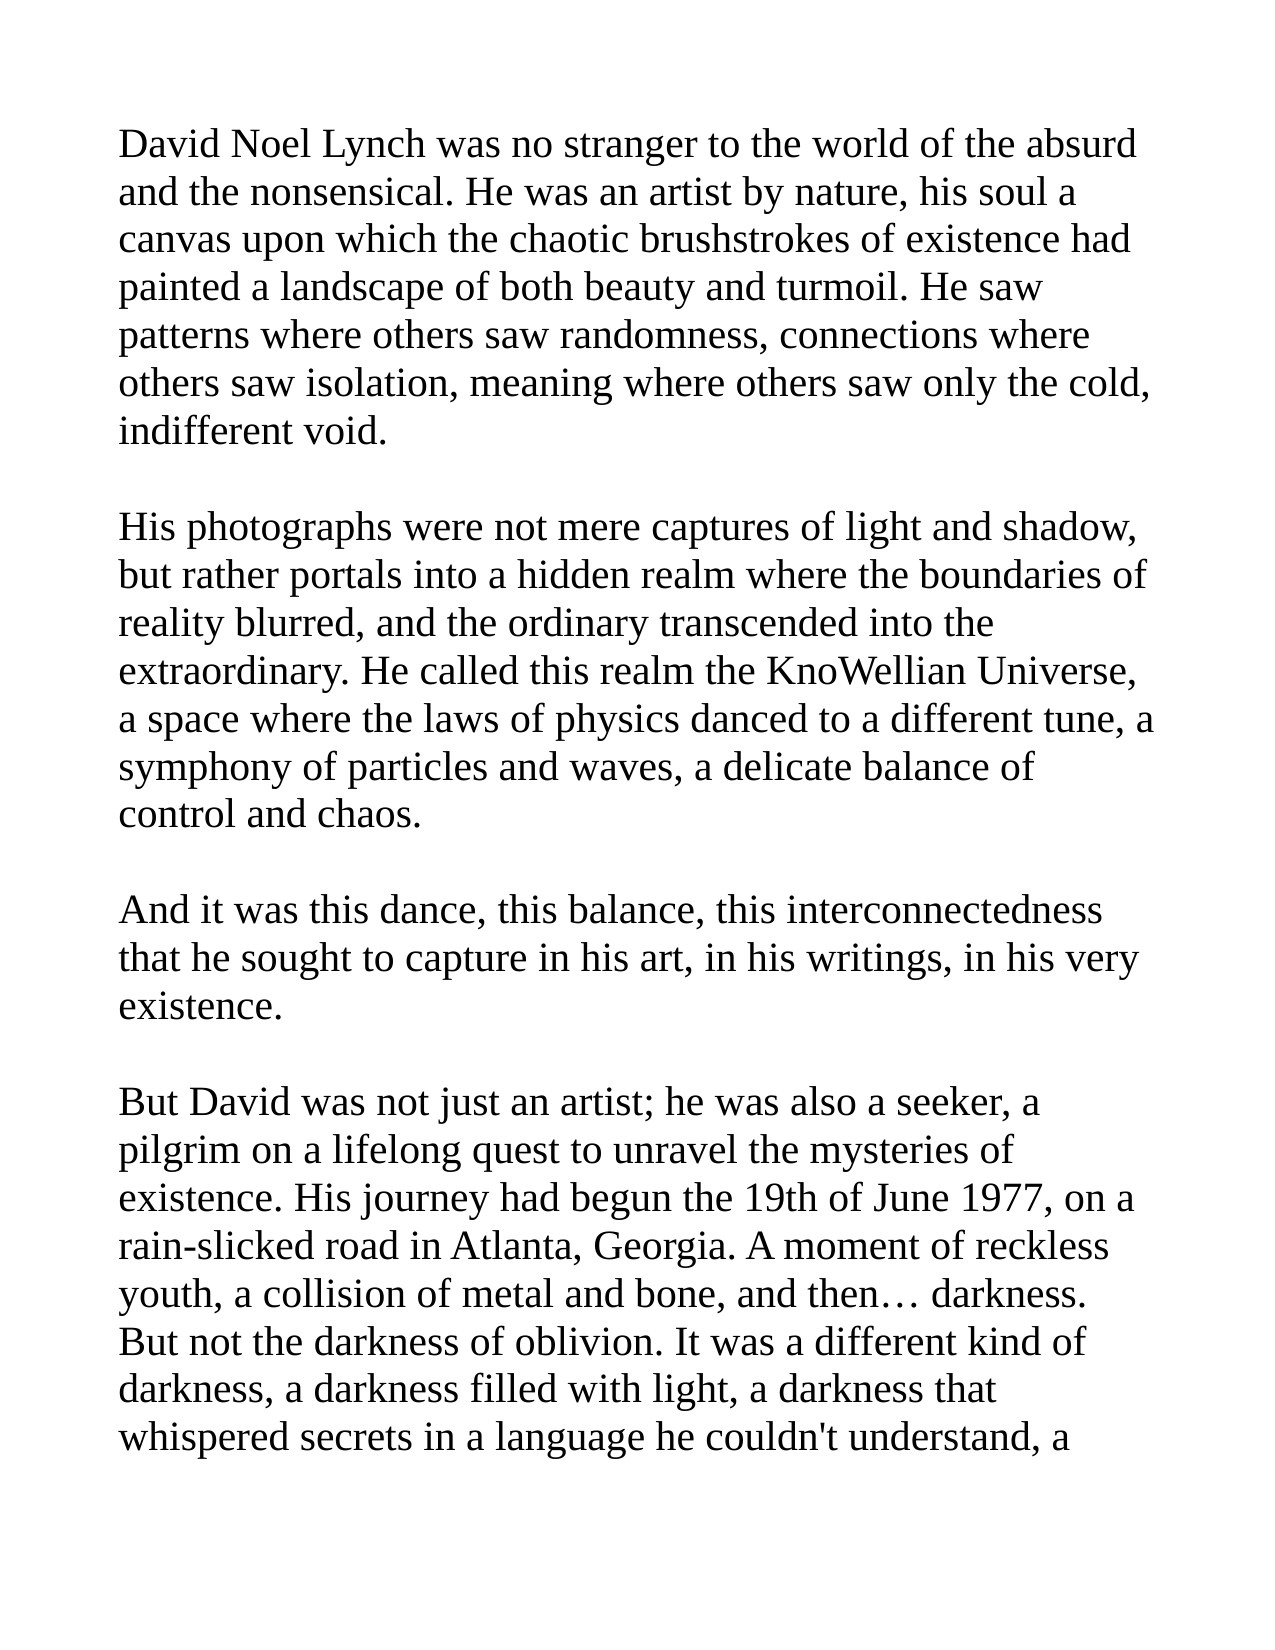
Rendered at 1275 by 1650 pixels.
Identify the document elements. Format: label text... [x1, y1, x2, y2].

text His photographs were not mere captures of light and shadow, but rather portals into a hidden realm where the boundaries of reality blurred, and the ordinary transcended into the extraordinary. He called this realm the KnoWellian Universe, a space where the laws of physics danced to a different tune, a symphony of particles and waves, a delicate balance of control and chaos. [118, 501, 1157, 837]
text And it was this dance, this balance, this interconnectedness that he sought to capture in his art, in his writings, in his very existence. [118, 885, 1157, 1028]
text But David was not just an artist; he was also a seeker, a pilgrim on a lifelong quest to unravel the mysteries of existence. His journey had begun the 19th of June 1977, on a rain-slicked road in Atlanta, Georgia. A moment of reckless youth, a collision of metal and bone, and then… darkness. But not the darkness of oblivion. It was a different kind of darkness, a darkness filled with light, a darkness that whispered secrets in a language he couldn't understand, a [118, 1076, 1157, 1460]
text David Noel Lynch was no stranger to the world of the absurd and the nonsensical. He was an artist by nature, his soul a canvas upon which the chaotic brushstrokes of existence had painted a landscape of both beauty and turmoil. He saw patterns where others saw randomness, connections where others saw isolation, meaning where others saw only the cold, indifferent void. [118, 118, 1157, 453]
